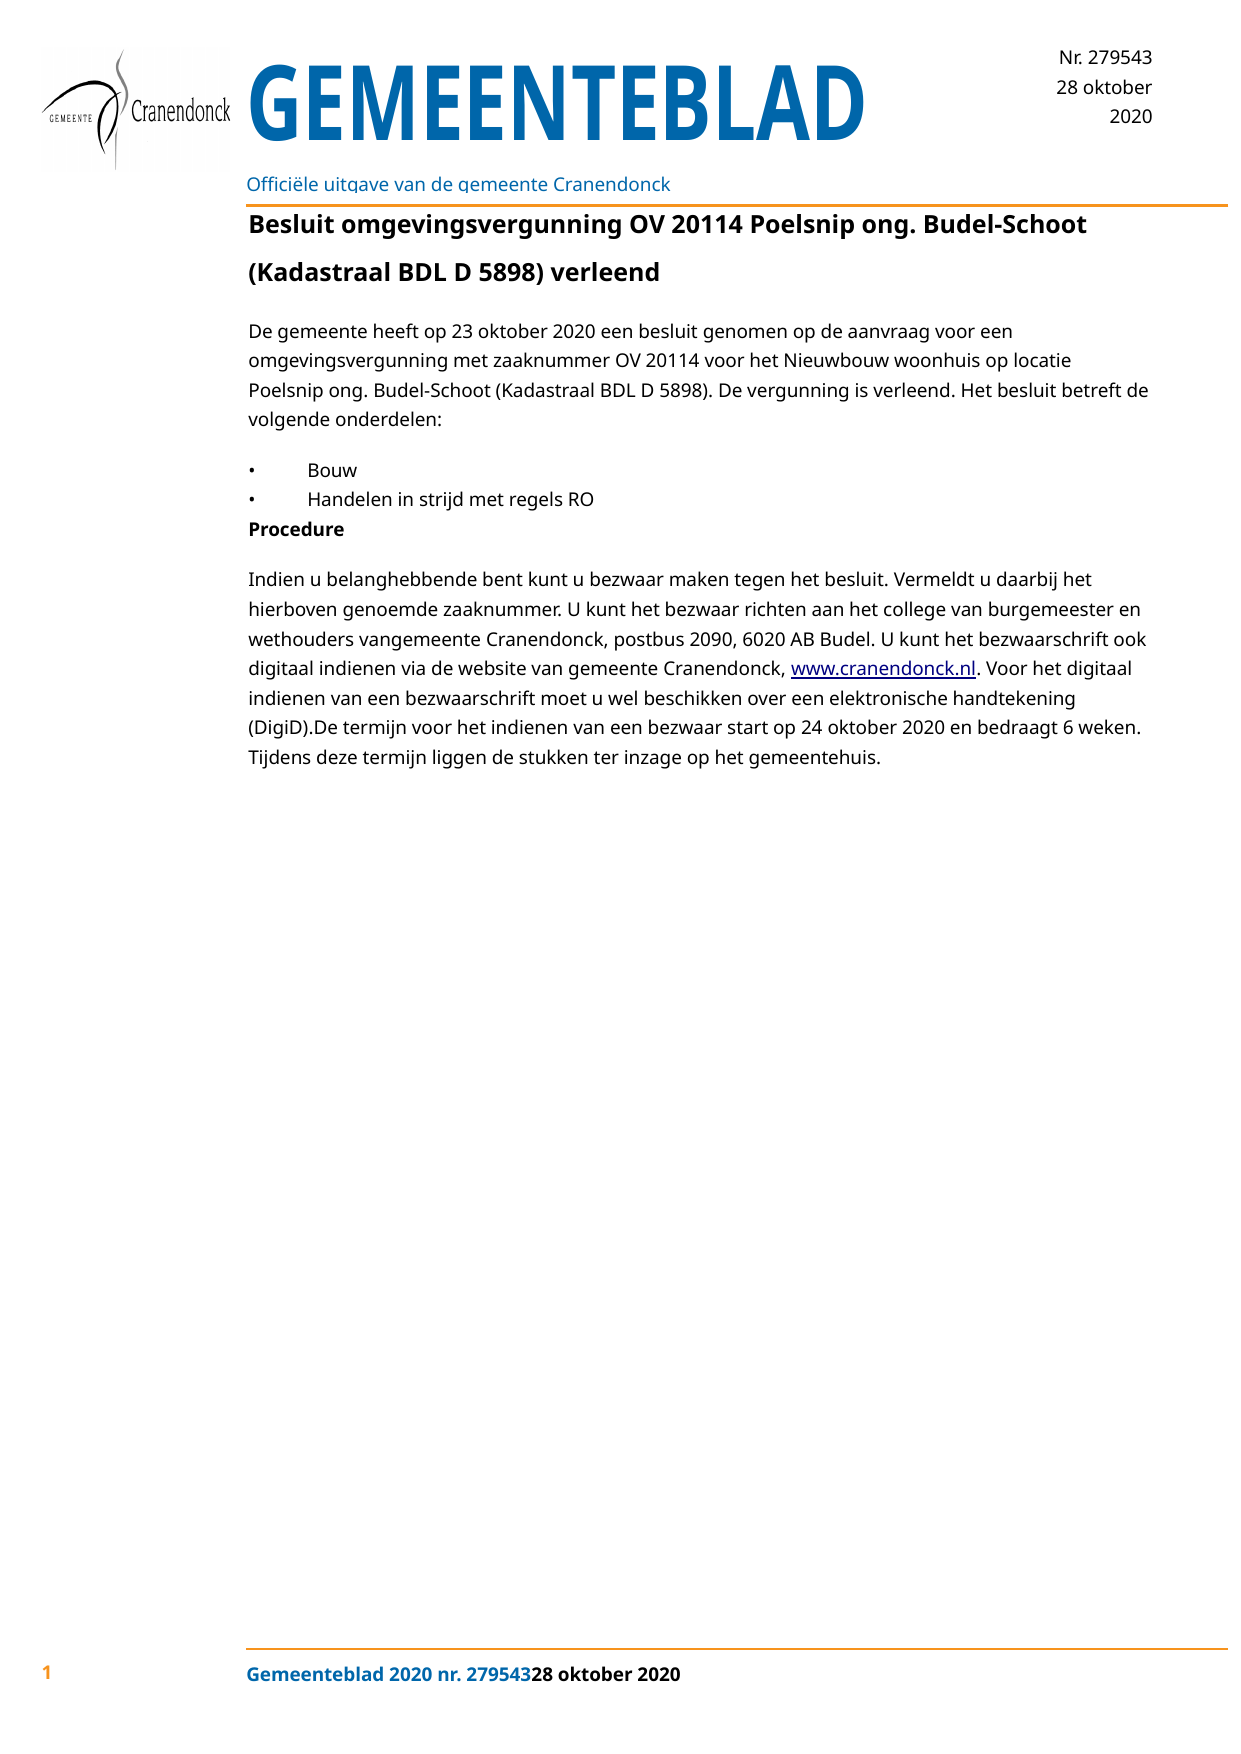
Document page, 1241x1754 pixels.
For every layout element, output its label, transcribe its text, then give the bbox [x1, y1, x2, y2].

text Procedure [248, 516, 1152, 542]
text De gemeente heeft op 23 oktober 2020 een besluit genomen op de aanvraag voor een omgevingsvergunning met zaaknummer OV 20114 voor het Nieuwbouw woonhuis op locatie Poelsnip ong. Budel-Schoot (Kadastraal BDL D 5898). De vergunning is verleend. Het besluit betreft de volgende onderdelen: [248, 318, 1152, 432]
list Bouw [248, 457, 1152, 483]
text Besluit omgevingsvergunning OV 20114 Poelsnip ong. Budel-Schoot (Kadastraal BDL D 5898) verleend [248, 207, 1152, 288]
list Handelen in strijd met regels RO [248, 487, 1152, 512]
text Indien u belanghebbende bent kunt u bezwaar maken tegen het besluit. Vermeldt u daarbij het hierboven genoemde zaaknummer. U kunt het bezwaar richten aan het college van burgemeester en wethouders vangemeente Cranendonck, postbus 2090, 6020 AB Budel. U kunt het bezwaarschrift ook digitaal indienen via de website van gemeente Cranendonck, www.cranendonck.nl. Voor het digitaal indienen van een bezwaarschrift moet u wel beschikken over een elektronische handtekening (DigiD).De termijn voor het indienen van een bezwaar start op 24 oktober 2020 en bedraagt 6 weken. Tijdens deze termijn liggen de stukken ter inzage op het gemeentehuis. [248, 567, 1152, 770]
picture [41, 47, 231, 172]
